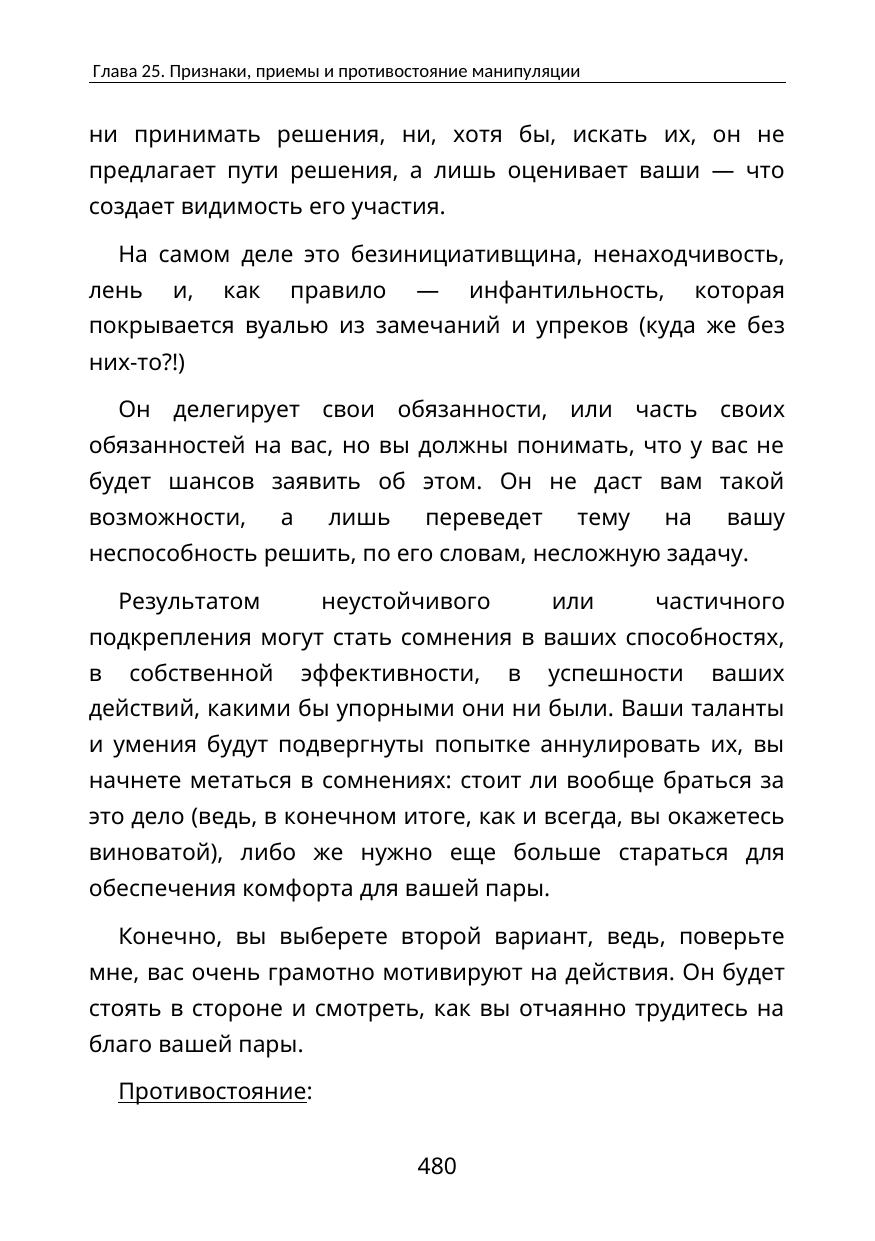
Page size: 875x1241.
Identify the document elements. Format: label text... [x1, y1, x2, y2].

text Он делегирует свои обязанности, или часть своих обязанностей на вас, но вы должны понимать, что у вас не будет шансов заявить об этом. Он не даст вам такой возможности, а лишь переведет тему на вашу неспособность решить, по его словам, несложную задачу. [88, 393, 786, 568]
text Результатом неустойчивого или частичного подкрепления могут стать сомнения в ваших способностях, в собственной эффективности, в успешности ваших действий, какими бы упорными они ни были. Ваши таланты и умения будут подвергнуты попытке аннулировать их, вы начнете метаться в сомнениях: стоит ли вообще браться за это дело (ведь, в конечном итоге, как и всегда, вы окажетесь виноватой), либо же нужно еще больше стараться для обеспечения комфорта для вашей пары. [88, 584, 786, 903]
text ни принимать решения, ни, хотя бы, искать их, он не предлагает пути решения, а лишь оценивает ваши — что создает видимость его участия. [88, 118, 786, 221]
text На самом деле это безинициативщина, ненаходчивость, лень и, как правило — инфантильность, которая покрывается вуалью из замечаний и упреков (куда же без них-то?!) [88, 238, 786, 377]
text Конечно, вы выберете второй вариант, ведь, поверьте мне, вас очень грамотно мотивируют на действия. Он будет стоять в стороне и смотреть, как вы отчаянно трудитесь на благо вашей пары. [88, 920, 786, 1059]
text Противостояние: [88, 1075, 786, 1107]
